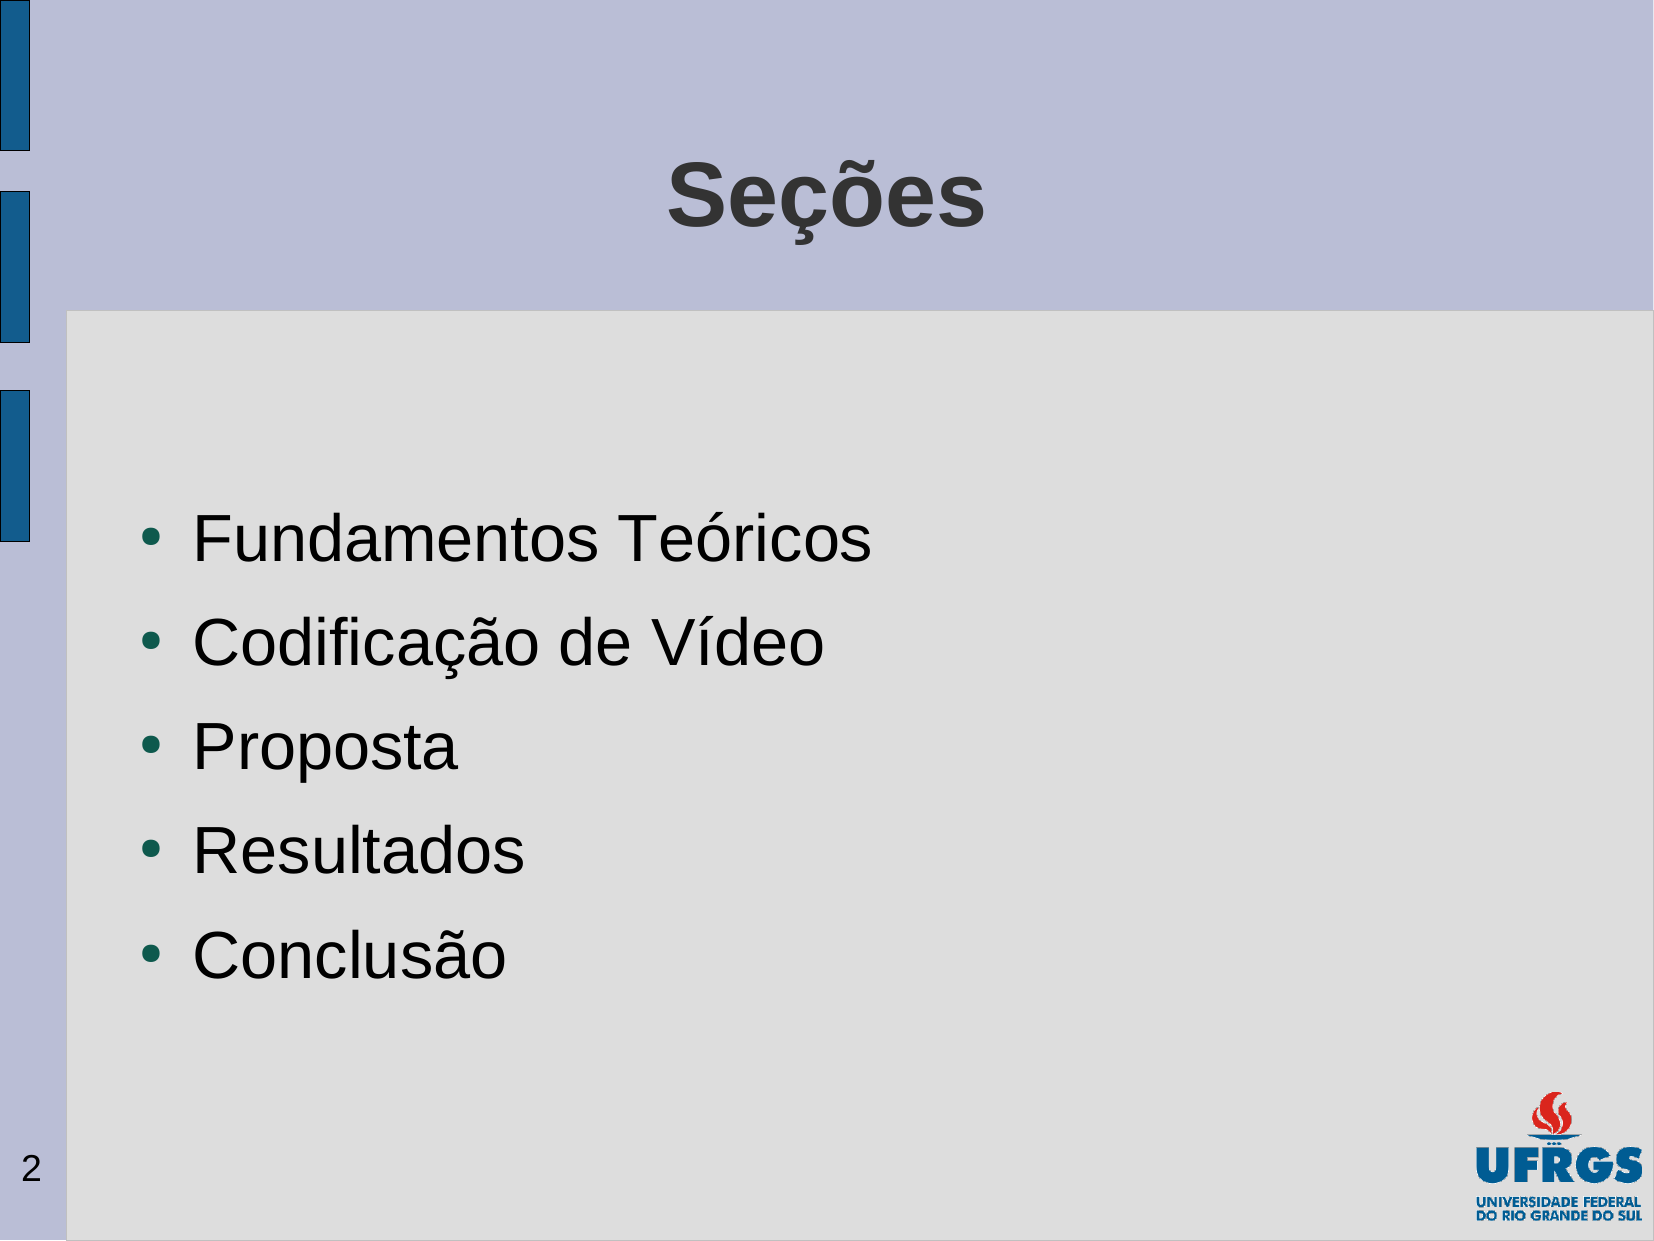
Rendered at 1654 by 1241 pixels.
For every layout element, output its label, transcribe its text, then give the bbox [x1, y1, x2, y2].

picture [1476, 1092, 1642, 1221]
title Seções [121, 91, 1534, 299]
list Fundamentos Teóricos Codificação de Vídeo Proposta Resultados Conclusão [121, 344, 1534, 1149]
